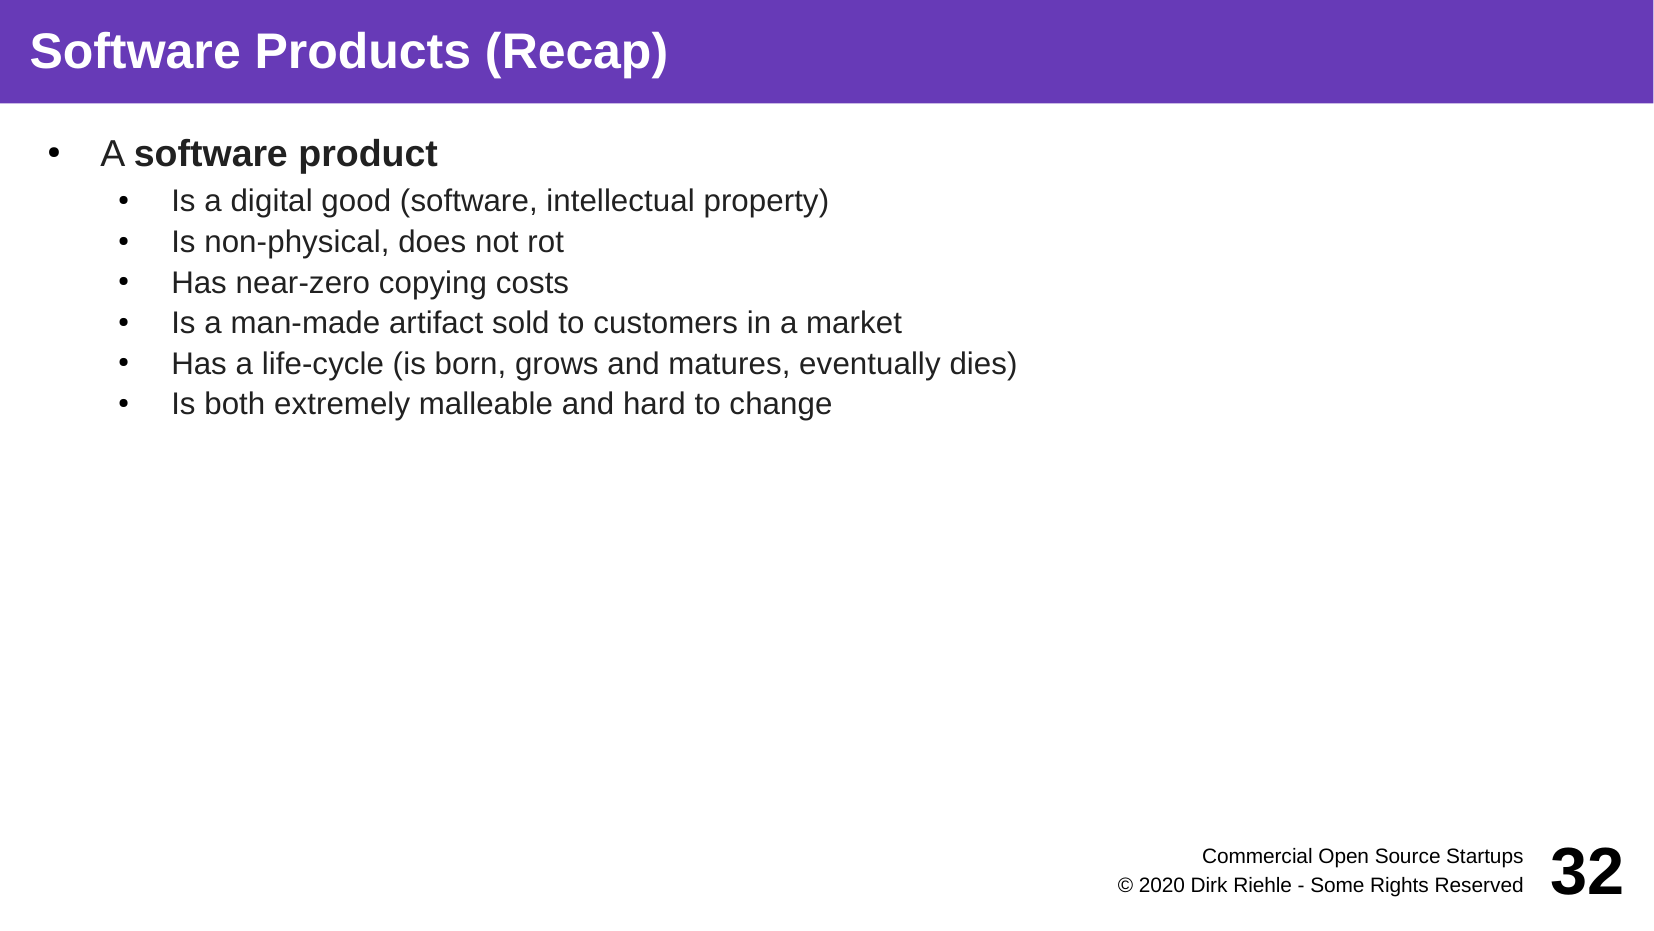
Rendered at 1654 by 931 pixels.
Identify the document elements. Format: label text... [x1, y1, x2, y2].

list A software product Is a digital good (software, intellectual property) Is non-physical, does not rot Has near-zero copying costs Is a man-made artifact sold to customers in a market Has a life-cycle (is born, grows and matures, eventually dies) Is both extremely malleable and hard to change [29, 132, 1625, 813]
title Software Products (Recap) [0, 0, 1654, 104]
